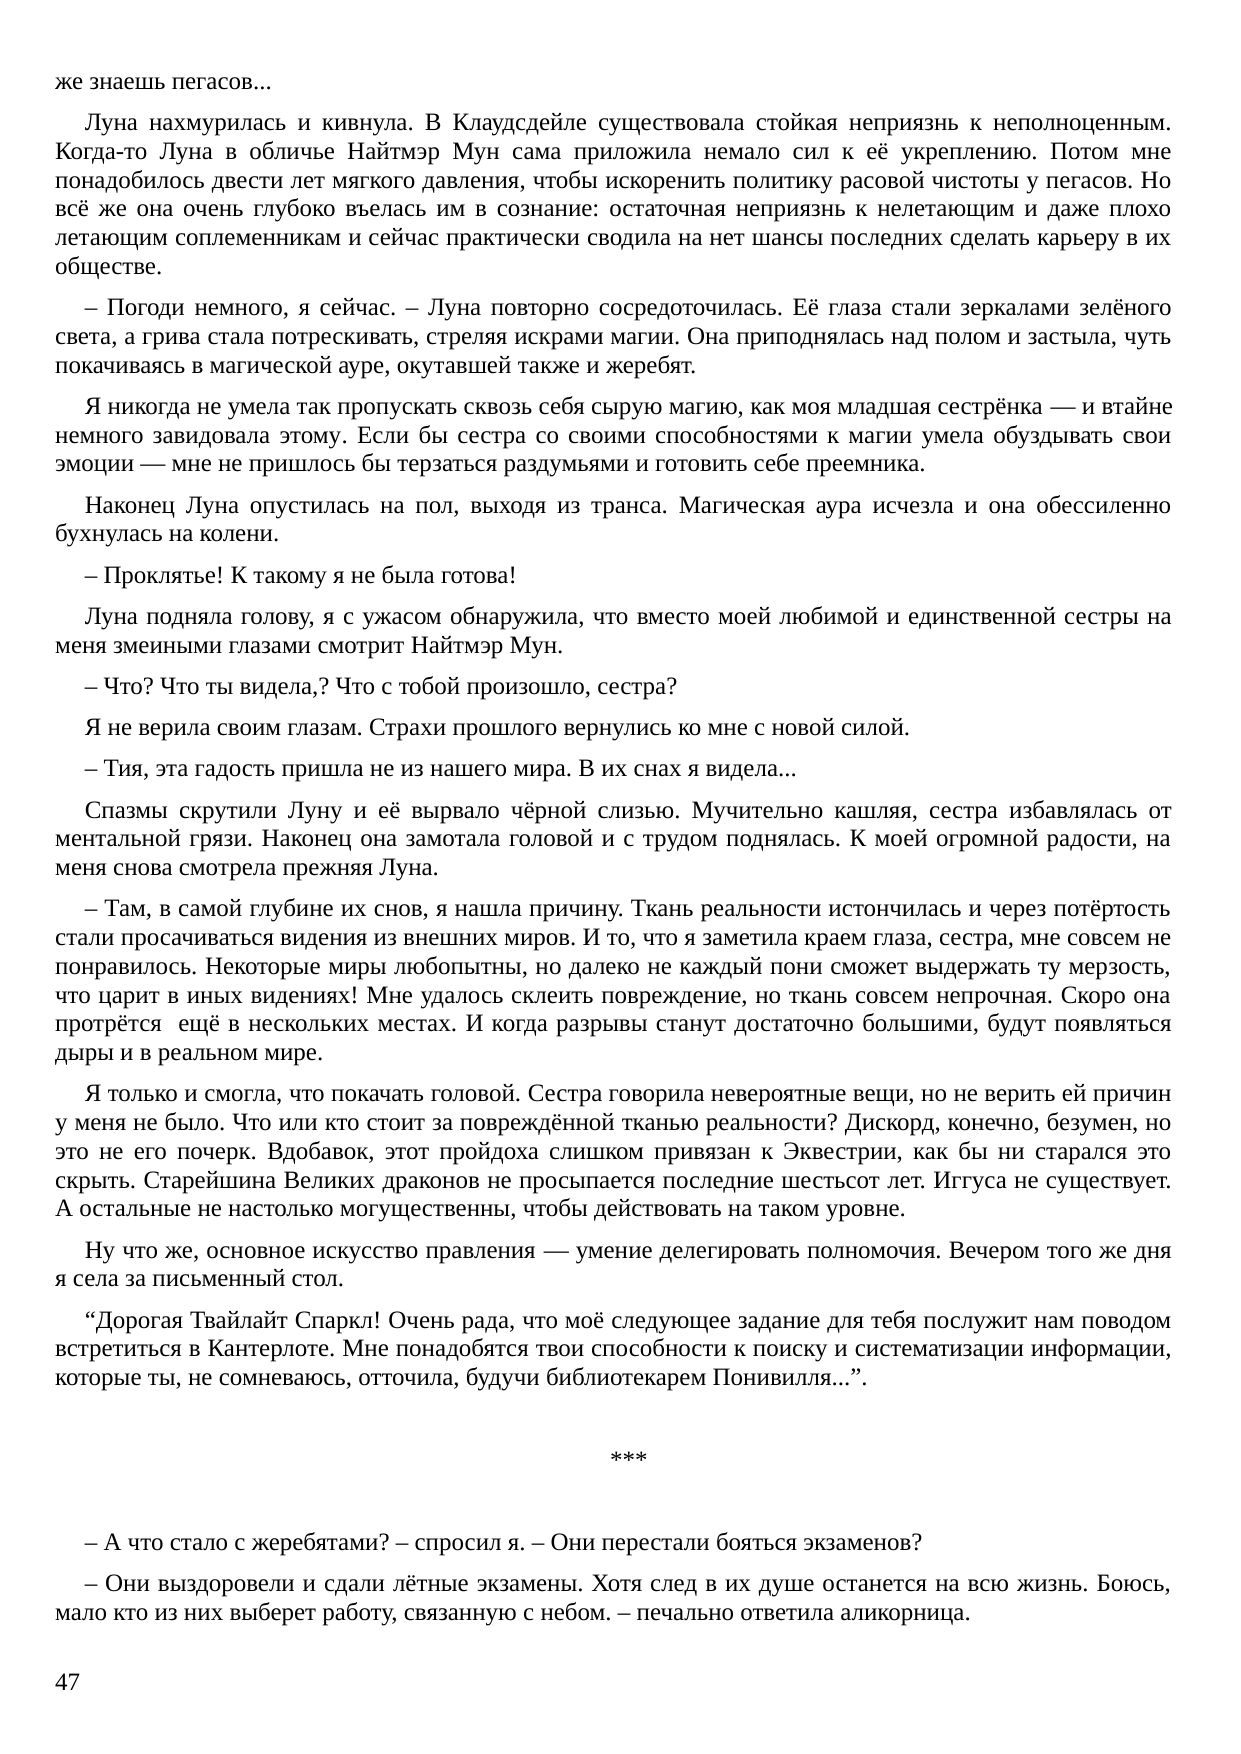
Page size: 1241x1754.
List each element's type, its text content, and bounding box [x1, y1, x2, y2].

text Наконец Луна опустилась на пол, выходя из транса. Магическая аура исчезла и она обессиленно бухнулась на колени. [55, 490, 1173, 547]
text – Они выздоровели и сдали лётные экзамены. Хотя след в их душе останется на всю жизнь. Боюсь, мало кто из них выберет работу, связанную с небом. – печально ответила аликорница. [55, 1568, 1173, 1626]
text Ну что же, основное искусство правления — умение делегировать полномочия. Вечером того же дня я села за письменный стол. [55, 1235, 1173, 1292]
text – Там, в самой глубине их снов, я нашла причину. Ткань реальности истончилась и через потёртость стали просачиваться видения из внешних миров. И то, что я заметила краем глаза, сестра, мне совсем не понравилось. Некоторые миры любопытны, но далеко не каждый пони сможет выдержать ту мерзость, что царит в иных видениях! Мне удалось склеить повреждение, но ткань совсем непрочная. Скоро она протрётся ещё в нескольких местах. И когда разрывы станут достаточно большими, будут появляться дыры и в реальном мире. [55, 893, 1173, 1066]
text Я никогда не умела так пропускать сквозь себя сырую магию, как моя младшая сестрёнка — и втайне немного завидовала этому. Если бы сестра со своими способностями к магии умела обуздывать свои эмоции — мне не пришлось бы терзаться раздумьями и готовить себе преемника. [55, 391, 1173, 477]
text же знаешь пегасов... [55, 66, 1173, 95]
text Луна подняла голову, я с ужасом обнаружила, что вместо моей любимой и единственной сестры на меня змеиными глазами смотрит Найтмэр Мун. [55, 601, 1173, 658]
text – А что стало с жеребятами? – спросил я. – Они перестали бояться экзаменов? [55, 1527, 1173, 1556]
text – Что? Что ты видела,? Что с тобой произошло, сестра? [55, 671, 1173, 700]
text “Дорогая Твайлайт Спаркл! Очень рада, что моё следующее задание для тебя послужит нам поводом встретиться в Кантерлоте. Мне понадобятся твои способности к поиску и систематизации информации, которые ты, не сомневаюсь, отточила, будучи библиотекарем Понивилля...”. [55, 1305, 1173, 1391]
text Я только и смогла, что покачать головой. Сестра говорила невероятные вещи, но не верить ей причин у меня не было. Что или кто стоит за повреждённой тканью реальности? Дискорд, конечно, безумен, но это не его почерк. Вдобавок, этот пройдоха слишком привязан к Эквестрии, как бы ни старался это скрыть. Старейшина Великих драконов не просыпается последние шестьсот лет. Иггуса не существует. А остальные не настолько могущественны, чтобы действовать на таком уровне. [55, 1078, 1173, 1222]
text *** [55, 1445, 1173, 1473]
text – Погоди немного, я сейчас. – Луна повторно сосредоточилась. Её глаза стали зеркалами зелёного света, а грива стала потрескивать, стреляя искрами магии. Она приподнялась над полом и застыла, чуть покачиваясь в магической ауре, окутавшей также и жеребят. [55, 292, 1173, 378]
text Луна нахмурилась и кивнула. В Клаудсдейле существовала стойкая неприязнь к неполноценным. Когда-то Луна в обличье Найтмэр Мун сама приложила немало сил к её укреплению. Потом мне понадобилось двести лет мягкого давления, чтобы искоренить политику расовой чистоты у пегасов. Но всё же она очень глубоко въелась им в сознание: остаточная неприязнь к нелетающим и даже плохо летающим соплеменникам и сейчас практически сводила на нет шансы последних сделать карьеру в их обществе. [55, 107, 1173, 280]
text Я не верила своим глазам. Страхи прошлого вернулись ко мне с новой силой. [55, 712, 1173, 741]
text Спазмы скрутили Луну и её вырвало чёрной слизью. Мучительно кашляя, сестра избавлялась от ментальной грязи. Наконец она замотала головой и с трудом поднялась. К моей огромной радости, на меня снова смотрела прежняя Луна. [55, 795, 1173, 881]
text – Проклятье! К такому я не была готова! [55, 560, 1173, 588]
text – Тия, эта гадость пришла не из нашего мира. В их снах я видела... [55, 753, 1173, 782]
